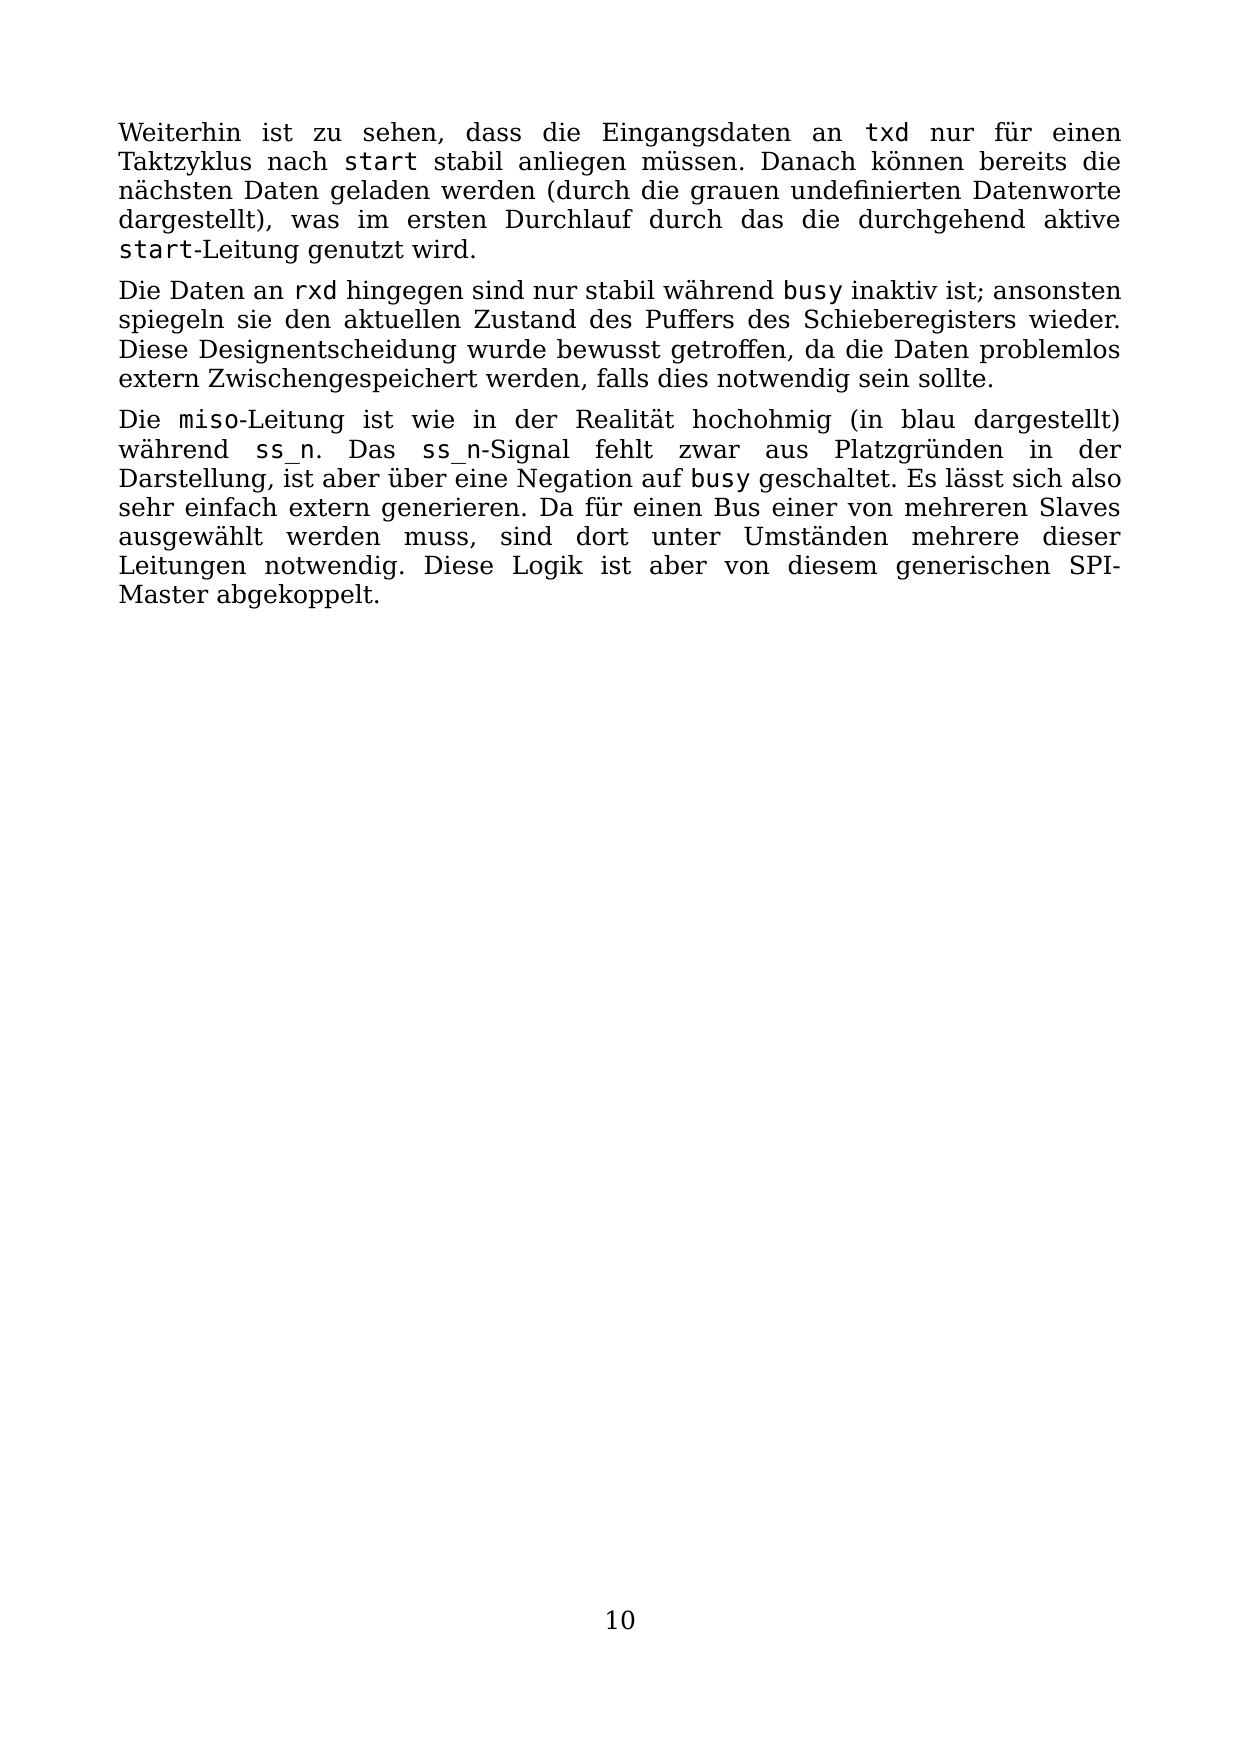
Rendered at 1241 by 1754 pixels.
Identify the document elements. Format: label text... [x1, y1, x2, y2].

text Weiterhin ist zu sehen, dass die Eingangsdaten an txd nur für einen Taktzyklus nach start stabil anliegen müssen. Danach können bereits die nächsten Daten geladen werden (durch die grauen undefinierten Datenworte dargestellt), was im ersten Durchlauf durch das die durchgehend aktive start-Leitung genutzt wird. [118, 118, 1122, 264]
text Die miso-Leitung ist wie in der Realität hochohmig (in blau dargestellt) während ss_n. Das ss_n-Signal fehlt zwar aus Platzgründen in der Darstellung, ist aber über eine Negation auf busy geschaltet. Es lässt sich also sehr einfach extern generieren. Da für einen Bus einer von mehreren Slaves ausgewählt werden muss, sind dort unter Umständen mehrere dieser Leitungen notwendig. Diese Logik ist aber von diesem generischen SPI-Master abgekoppelt. [118, 406, 1122, 610]
text Die Daten an rxd hingegen sind nur stabil während busy inaktiv ist; ansonsten spiegeln sie den aktuellen Zustand des Puffers des Schieberegisters wieder. Diese Designentscheidung wurde bewusst getroffen, da die Daten problemlos extern Zwischengespeichert werden, falls dies notwendig sein sollte. [118, 276, 1122, 393]
